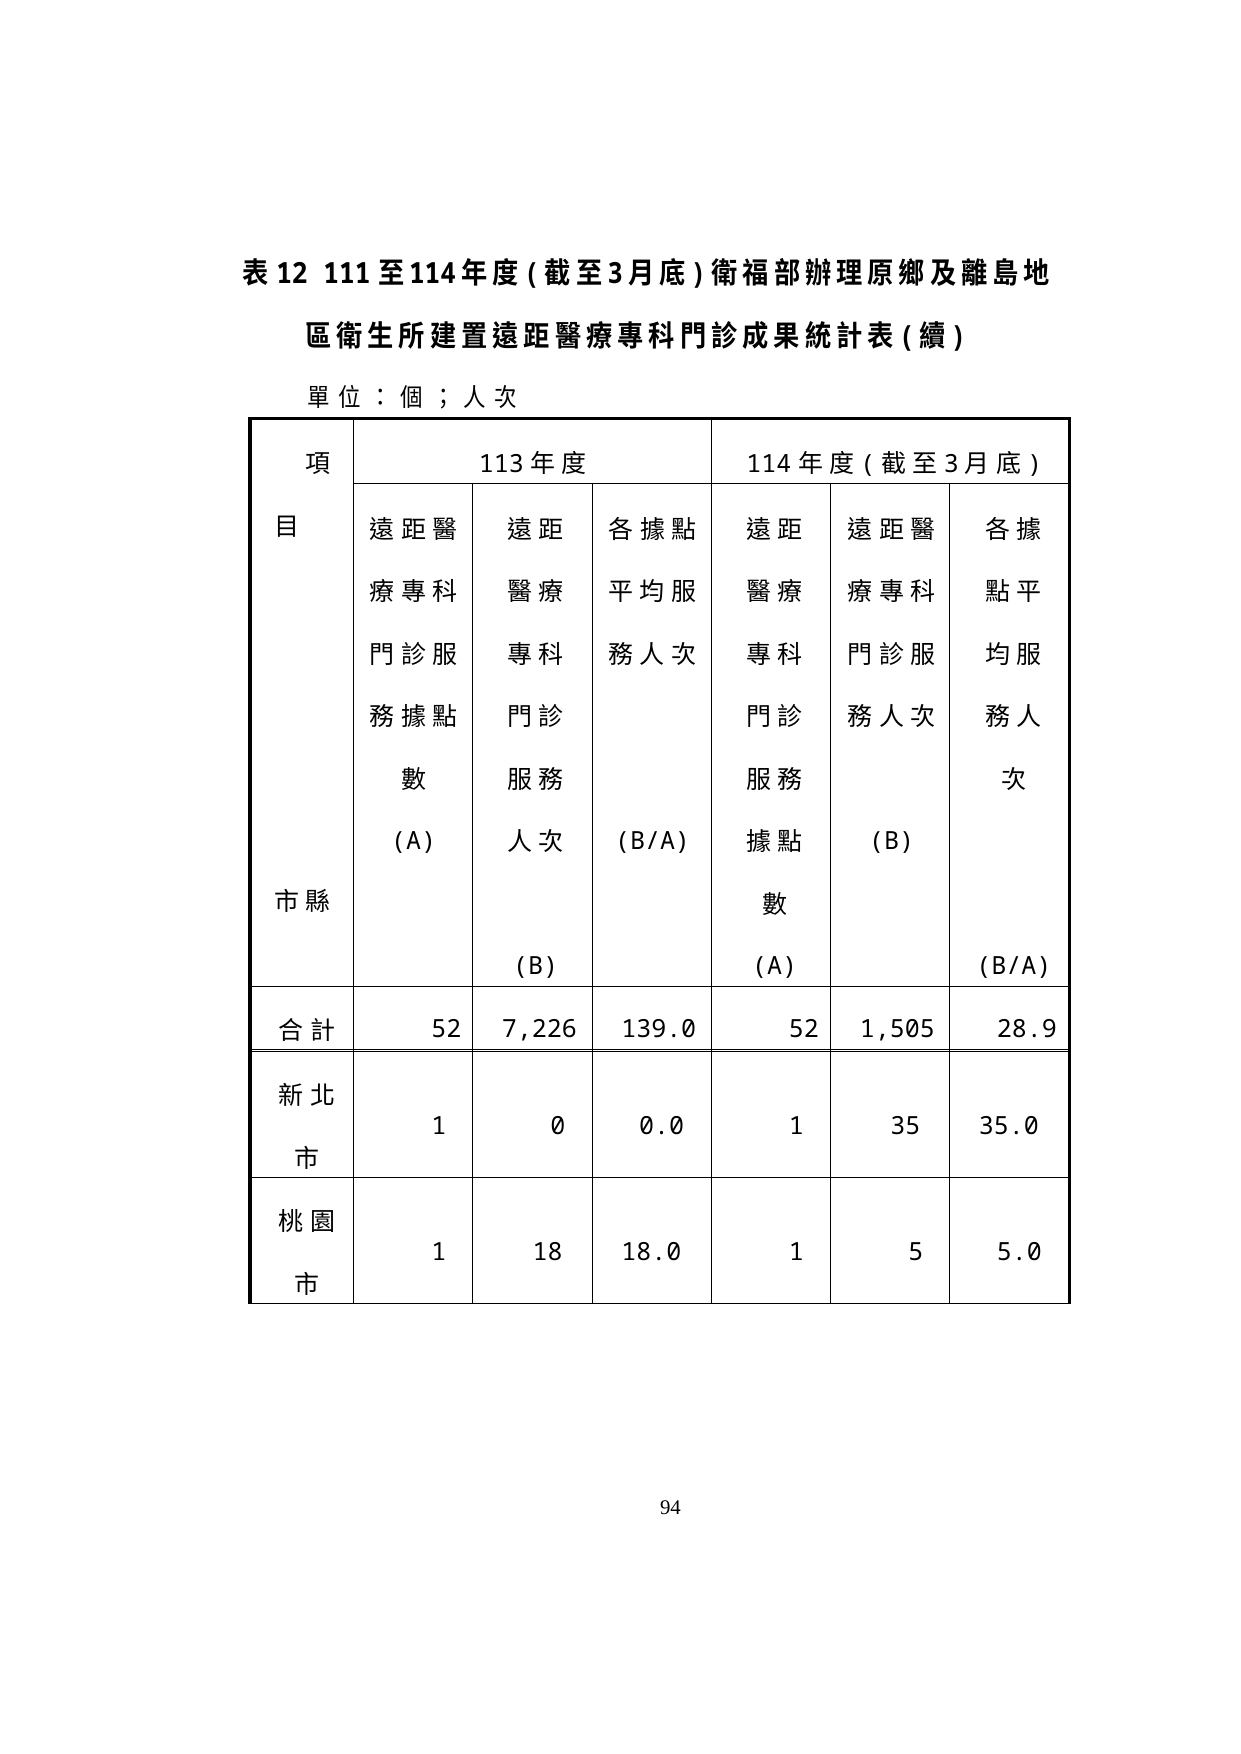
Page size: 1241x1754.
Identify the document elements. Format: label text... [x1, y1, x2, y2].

table_cell 52 [354, 987, 472, 1049]
table_cell 0.0 [593, 1052, 711, 1177]
table_cell 1 [354, 1052, 472, 1177]
table_cell 5.0 [950, 1178, 1068, 1303]
table_cell 各據點平均服務人次 (B/A) [950, 484, 1068, 986]
table_cell 5 [831, 1178, 949, 1303]
table_cell 遠距醫療專科門診服務人次 (B) [831, 484, 949, 986]
table_cell 7,226 [473, 987, 592, 1049]
table_cell 1 [712, 1052, 830, 1177]
table_cell 各據點平均服務人次 (B/A) [593, 484, 711, 986]
table_cell 遠距醫療專科門診服務據點數 (A) [354, 484, 472, 986]
table_header 114年度(截至3月底) [712, 420, 1068, 482]
table_cell 遠距醫療專科門診服務據點數 (A) [712, 484, 830, 986]
table_cell 1,505 [831, 987, 949, 1049]
table_cell 遠距醫療專科門診服務人次 (B) [473, 484, 592, 986]
table_cell 139.0 [593, 987, 711, 1049]
table_cell 新北市 [252, 1052, 353, 1177]
table_cell 28.9 [950, 987, 1068, 1049]
table_header 項目 市縣 [252, 420, 353, 986]
table_cell 52 [712, 987, 830, 1049]
table_cell 1 [354, 1178, 472, 1303]
table_cell 1 [712, 1178, 830, 1303]
text 表12 111至114年度(截至3月底)衛福部辦理原鄉及離島地區衛生所建置遠距醫療專科門診成果統計表(續) 單位：個；人次 [234, 229, 1063, 417]
table_cell 18.0 [593, 1178, 711, 1303]
table_cell 合計 [252, 987, 353, 1049]
table_cell 18 [473, 1178, 592, 1303]
table_cell 桃園市 [252, 1178, 353, 1303]
table_cell 35 [831, 1052, 949, 1177]
table_cell 0 [473, 1052, 592, 1177]
table_cell 35.0 [950, 1052, 1068, 1177]
table_header 113年度 [354, 420, 711, 482]
